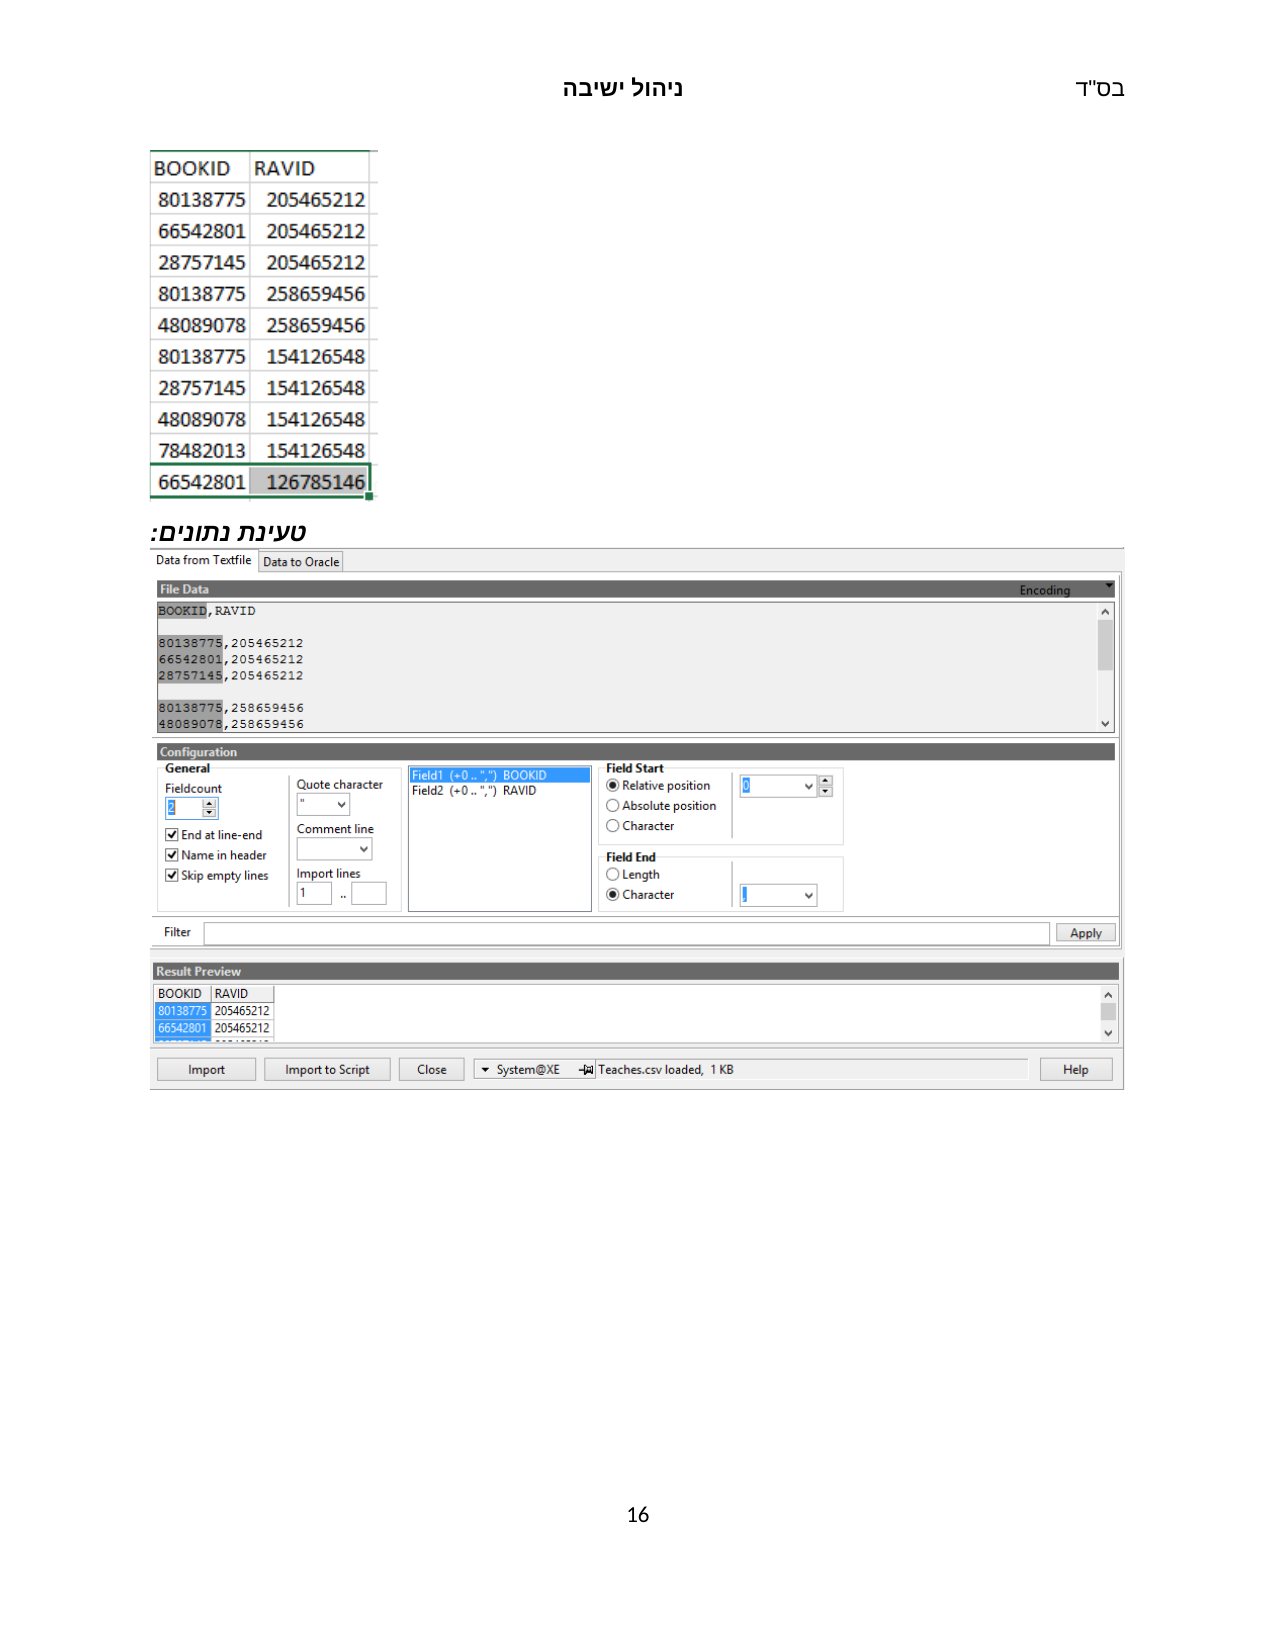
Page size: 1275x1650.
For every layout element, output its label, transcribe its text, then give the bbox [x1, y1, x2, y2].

text טעינת נתונים: [150, 518, 1125, 547]
